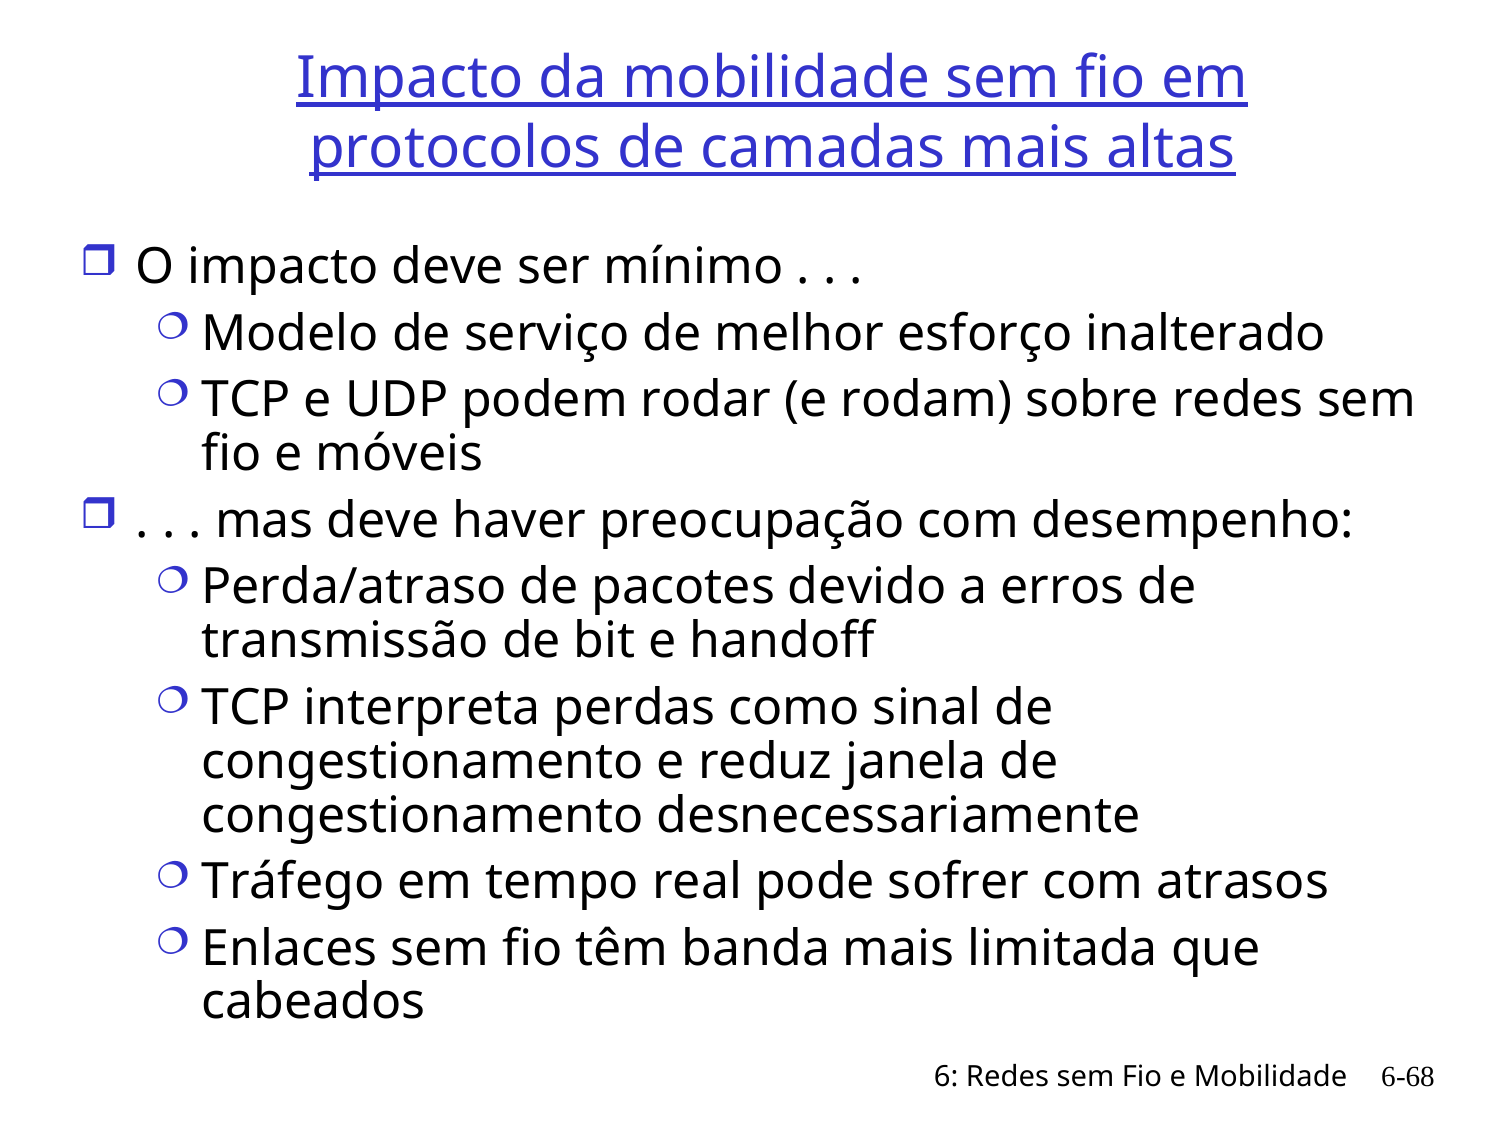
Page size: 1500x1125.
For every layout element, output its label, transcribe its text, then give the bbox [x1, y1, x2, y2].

text_box Impacto da mobilidade sem fio em protocolos de camadas mais altas [45, 31, 1500, 187]
text_box O impacto deve ser mínimo . . . Modelo de serviço de melhor esforço inalterado TCP e UDP podem rodar (e rodam) sobre redes sem fio e móveis . . . mas deve haver preocupação com desempenho: Perda/atraso de pacotes devido a erros de transmissão de bit e handoff TCP interpreta perdas como sinal de congestionamento e reduz janela de congestionamento desnecessariamente Tráfego em tempo real pode sofrer com atrasos Enlaces sem fio têm banda mais limitada que cabeados [65, 233, 1465, 996]
text_box 6: Redes sem Fio e Mobilidade [728, 1050, 1339, 1125]
text_box 6-<number> [1339, 1050, 1451, 1125]
